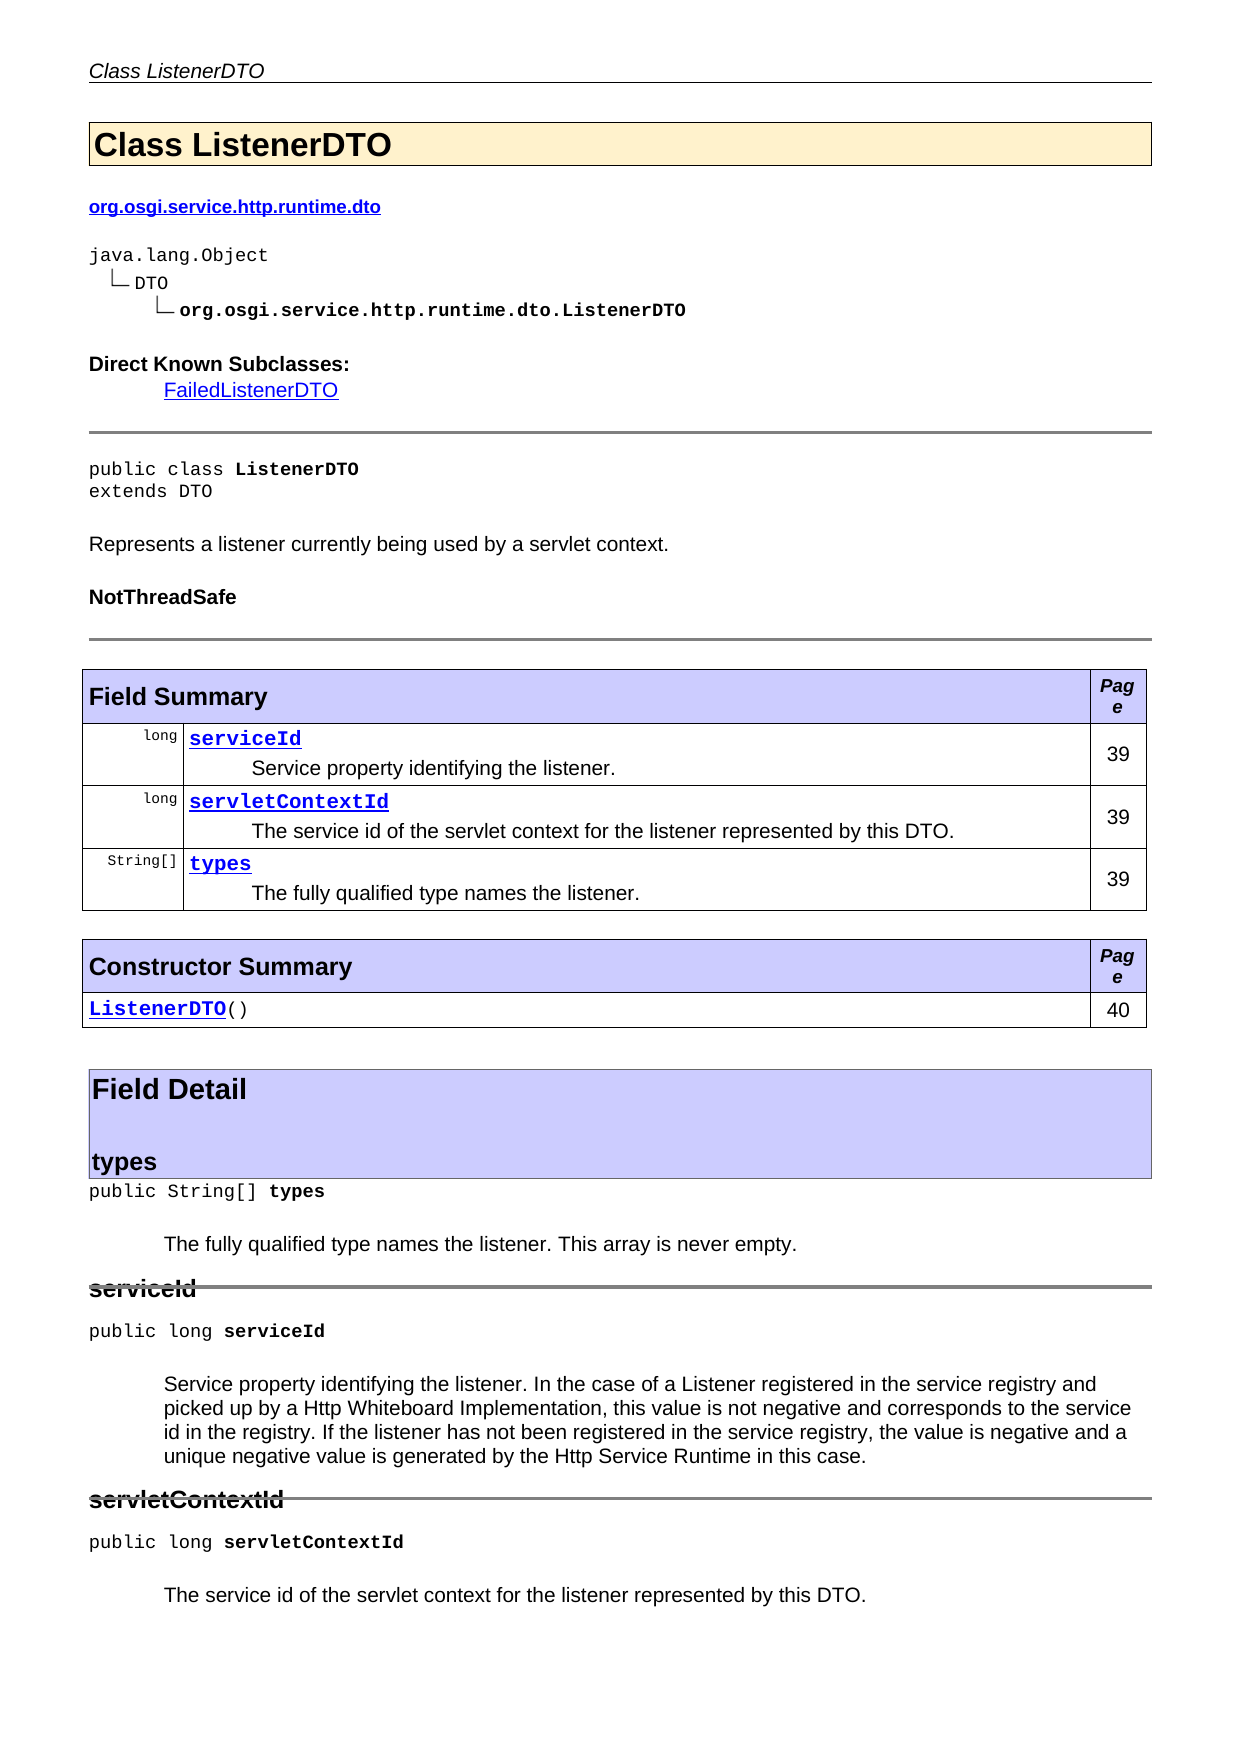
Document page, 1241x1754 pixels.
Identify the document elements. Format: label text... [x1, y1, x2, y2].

text The service id of the servlet context for the listener represented by this DTO. [163, 1583, 1152, 1607]
text Represents a listener currently being used by a servlet context. [88, 532, 1152, 556]
table_cell long [83, 786, 183, 847]
table_cell 38 [1091, 849, 1146, 910]
subtitle types [90, 1144, 1151, 1178]
table_cell 38 [1091, 786, 1146, 847]
table_cell serviceId Service property identifying the listener. [184, 724, 1090, 785]
subtitle Field Detail [90, 1070, 1151, 1106]
text org.osgi.service.http.runtime.dto.ListenerDTO [88, 295, 1152, 322]
table_header Field Summary [83, 670, 1090, 723]
picture [111, 267, 135, 290]
text FailedListenerDTO [163, 378, 1152, 402]
subtitle Class ListenerDTO [90, 123, 1151, 165]
text java.lang.Object [88, 246, 1152, 267]
table_header Page [1091, 940, 1146, 992]
table_cell 39 [1091, 993, 1146, 1027]
picture [156, 295, 180, 317]
table_cell String[] [83, 849, 183, 910]
text org.osgi.service.http.runtime.dto [88, 195, 1152, 217]
table_cell servletContextId The service id of the servlet context for the listener represented by this DTO. [184, 786, 1090, 847]
text public class ListenerDTO [88, 460, 1152, 481]
table_header Page [1091, 670, 1146, 723]
table_cell types The fully qualified type names the listener. [184, 849, 1090, 910]
text The fully qualified type names the listener. This array is never empty. [163, 1232, 1152, 1256]
text Service property identifying the listener. In the case of a Listener registered in the service registry and picked up by a Http Whiteboard Implementation, this value is not negative and corresponds to the service id in the registry. If the listener has not been registered in the service registry, the value is negative and a unique negative value is generated by the Http Service Runtime in this case. [163, 1372, 1152, 1468]
table_cell long [83, 724, 183, 785]
table_header Constructor Summary [83, 940, 1090, 992]
text DTO [88, 267, 1152, 295]
table_cell 38 [1091, 724, 1146, 785]
text extends DTO [88, 481, 1152, 503]
table_cell ListenerDTO() [83, 993, 1090, 1027]
subtitle Direct Known Subclasses: [88, 352, 1152, 376]
text public long servletContextId [88, 1533, 1152, 1554]
text NotThreadSafe [88, 585, 1152, 609]
text public long serviceId [88, 1321, 1152, 1343]
text public String[] types [88, 1182, 1152, 1203]
